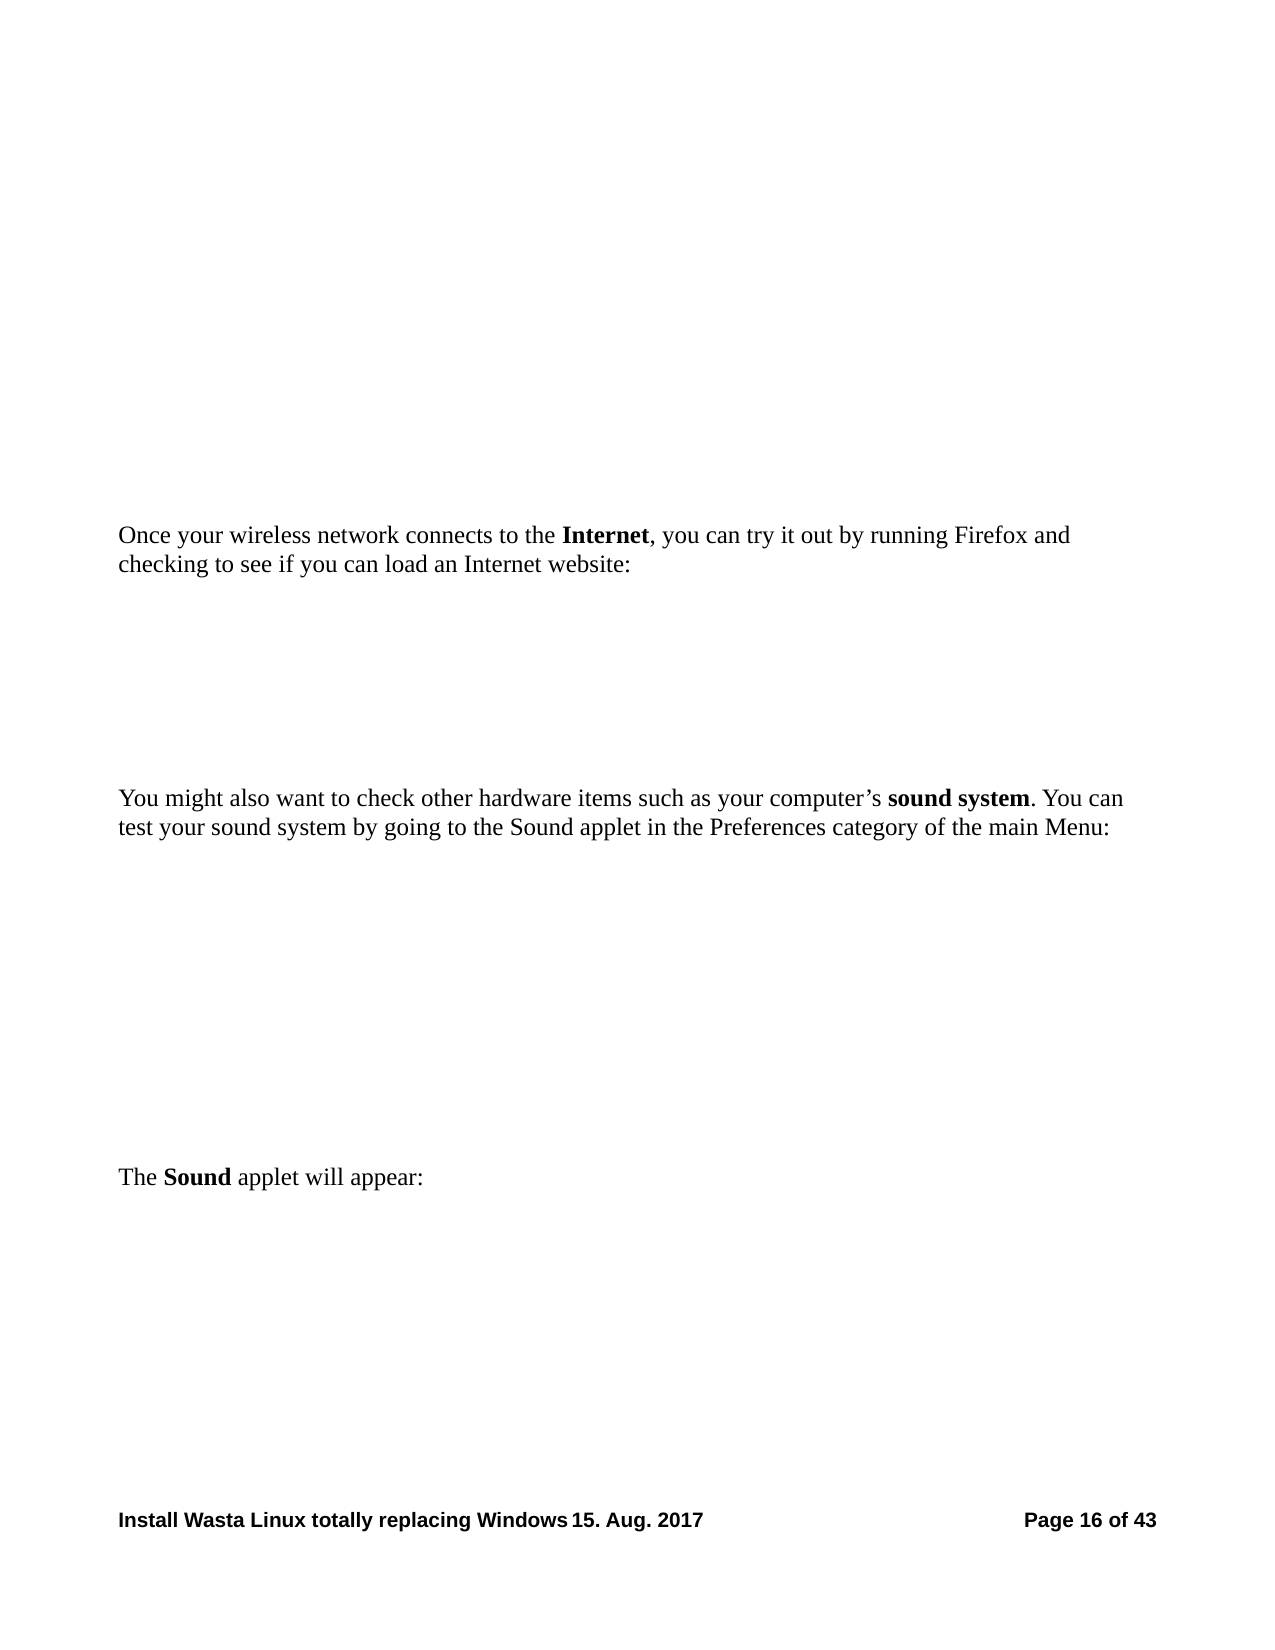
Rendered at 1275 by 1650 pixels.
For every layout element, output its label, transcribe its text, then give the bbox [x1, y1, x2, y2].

text Once your wireless network connects to the Internet, you can try it out by running Firefox and checking to see if you can load an Internet website: [118, 521, 1157, 578]
text The Sound applet will appear: [118, 991, 1157, 1190]
text You might also want to check other hardware items such as your computer’s sound system. You can test your sound system by going to the Sound applet in the Preferences category of the main Menu: [118, 783, 1157, 841]
